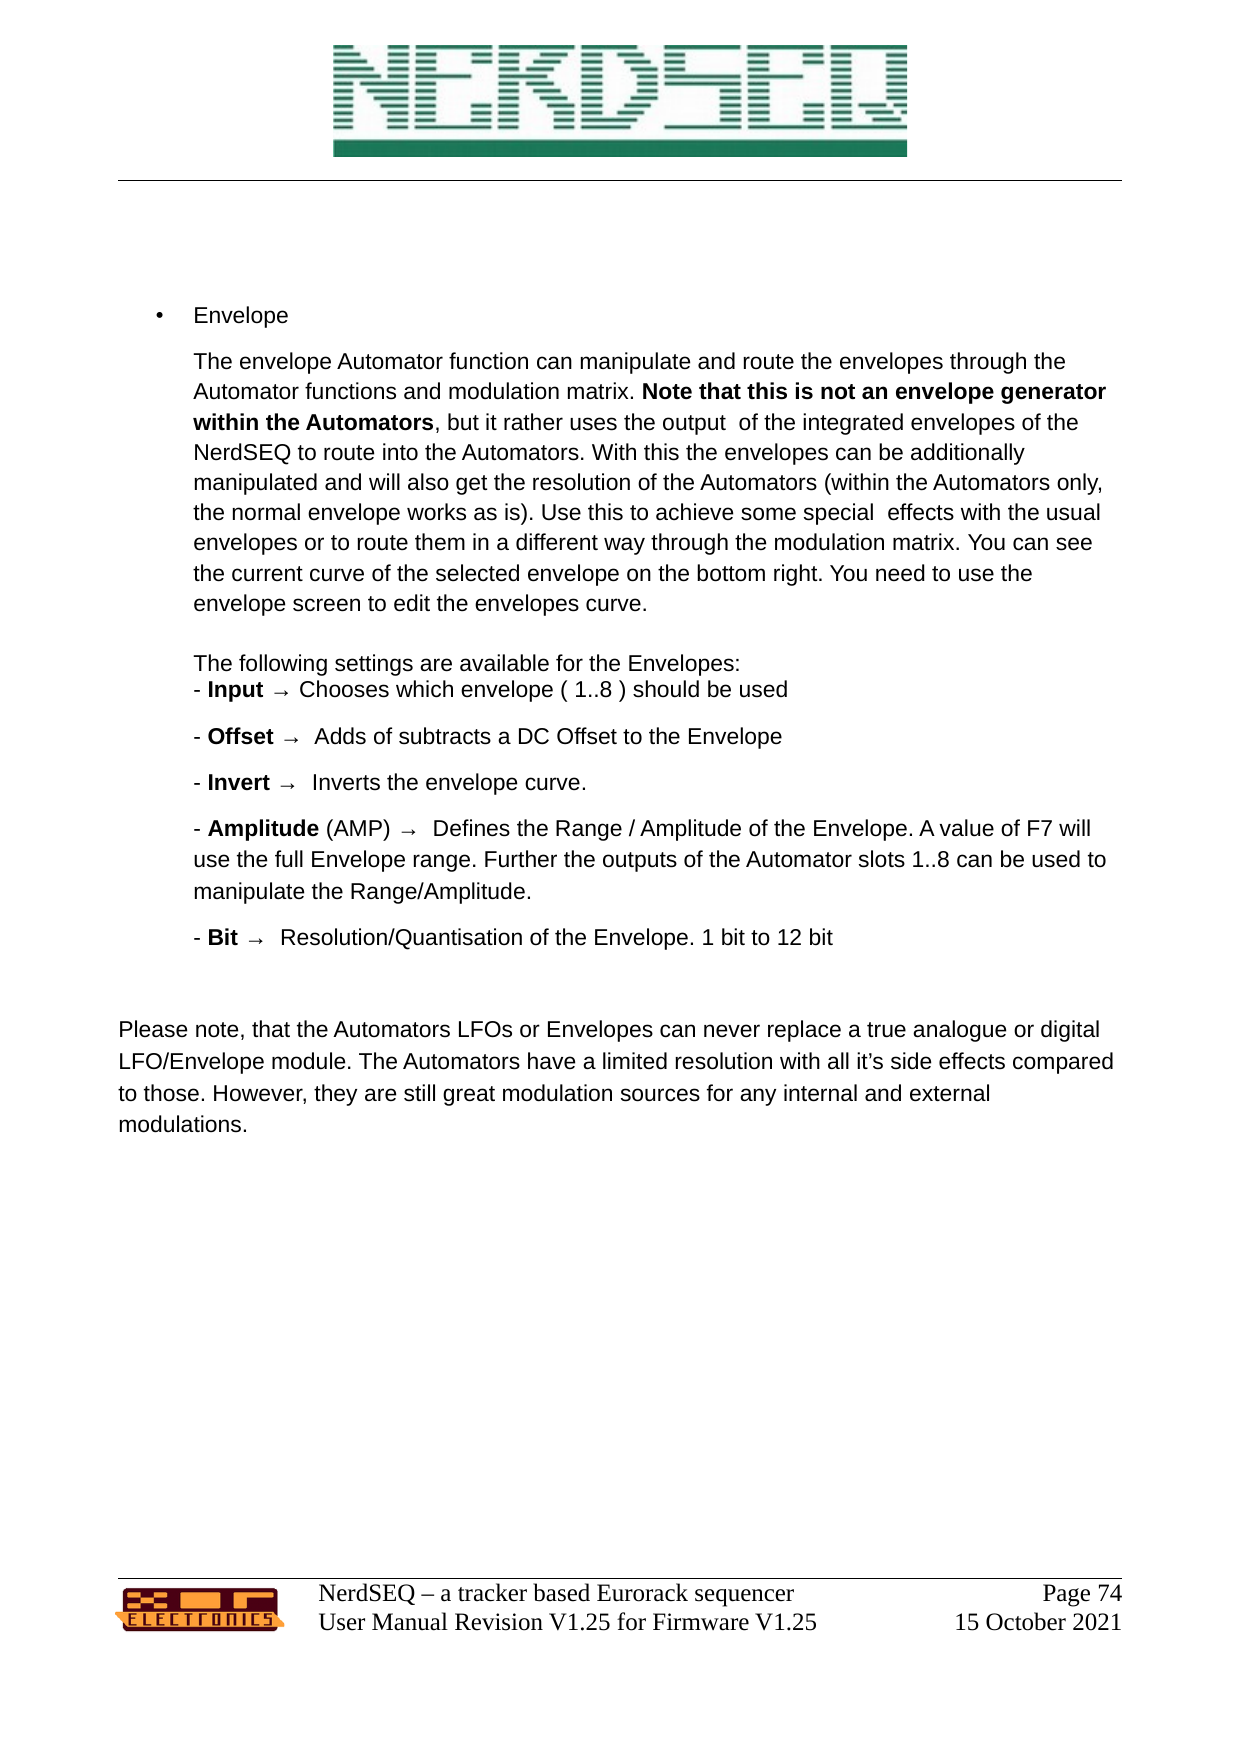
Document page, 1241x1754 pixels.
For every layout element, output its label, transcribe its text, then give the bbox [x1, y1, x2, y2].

list Envelope [156, 302, 1122, 328]
text - Offset → Adds of subtracts a DC Offset to the Envelope [193, 723, 1122, 749]
text Please note, that the Automators LFOs or Envelopes can never replace a true analogue or digital LFO/Envelope module. The Automators have a limited resolution with all it’s side effects compared to those. However, they are still great modulation sources for any internal and external modulations. [118, 1016, 1122, 1137]
text The envelope Automator function can manipulate and route the envelopes through the Automator functions and modulation matrix. Note that this is not an envelope generator within the Automators, but it rather uses the output of the integrated envelopes of the NerdSEQ to route into the Automators. With this the envelopes can be additionally manipulated and will also get the resolution of the Automators (within the Automators only, the normal envelope works as is). Use this to achieve some special effects with the usual envelopes or to route them in a different way through the modulation matrix. You can see the current curve of the selected envelope on the bottom right. You need to use the envelope screen to edit the envelopes curve. [193, 348, 1122, 616]
text - Amplitude (AMP) → Defines the Range / Amplitude of the Envelope. A value of F7 will use the full Envelope range. Further the outputs of the Automator slots 1..8 can be used to manipulate the Range/Amplitude. [193, 815, 1122, 904]
text - Invert → Inverts the envelope curve. [193, 769, 1122, 795]
picture [333, 45, 908, 157]
text - Bit → Resolution/Quantisation of the Envelope. 1 bit to 12 bit [193, 924, 1122, 951]
text - Input → Chooses which envelope ( 1..8 ) should be used [193, 676, 1122, 703]
text The following settings are available for the Envelopes: [118, 650, 1122, 676]
picture [115, 1584, 285, 1634]
